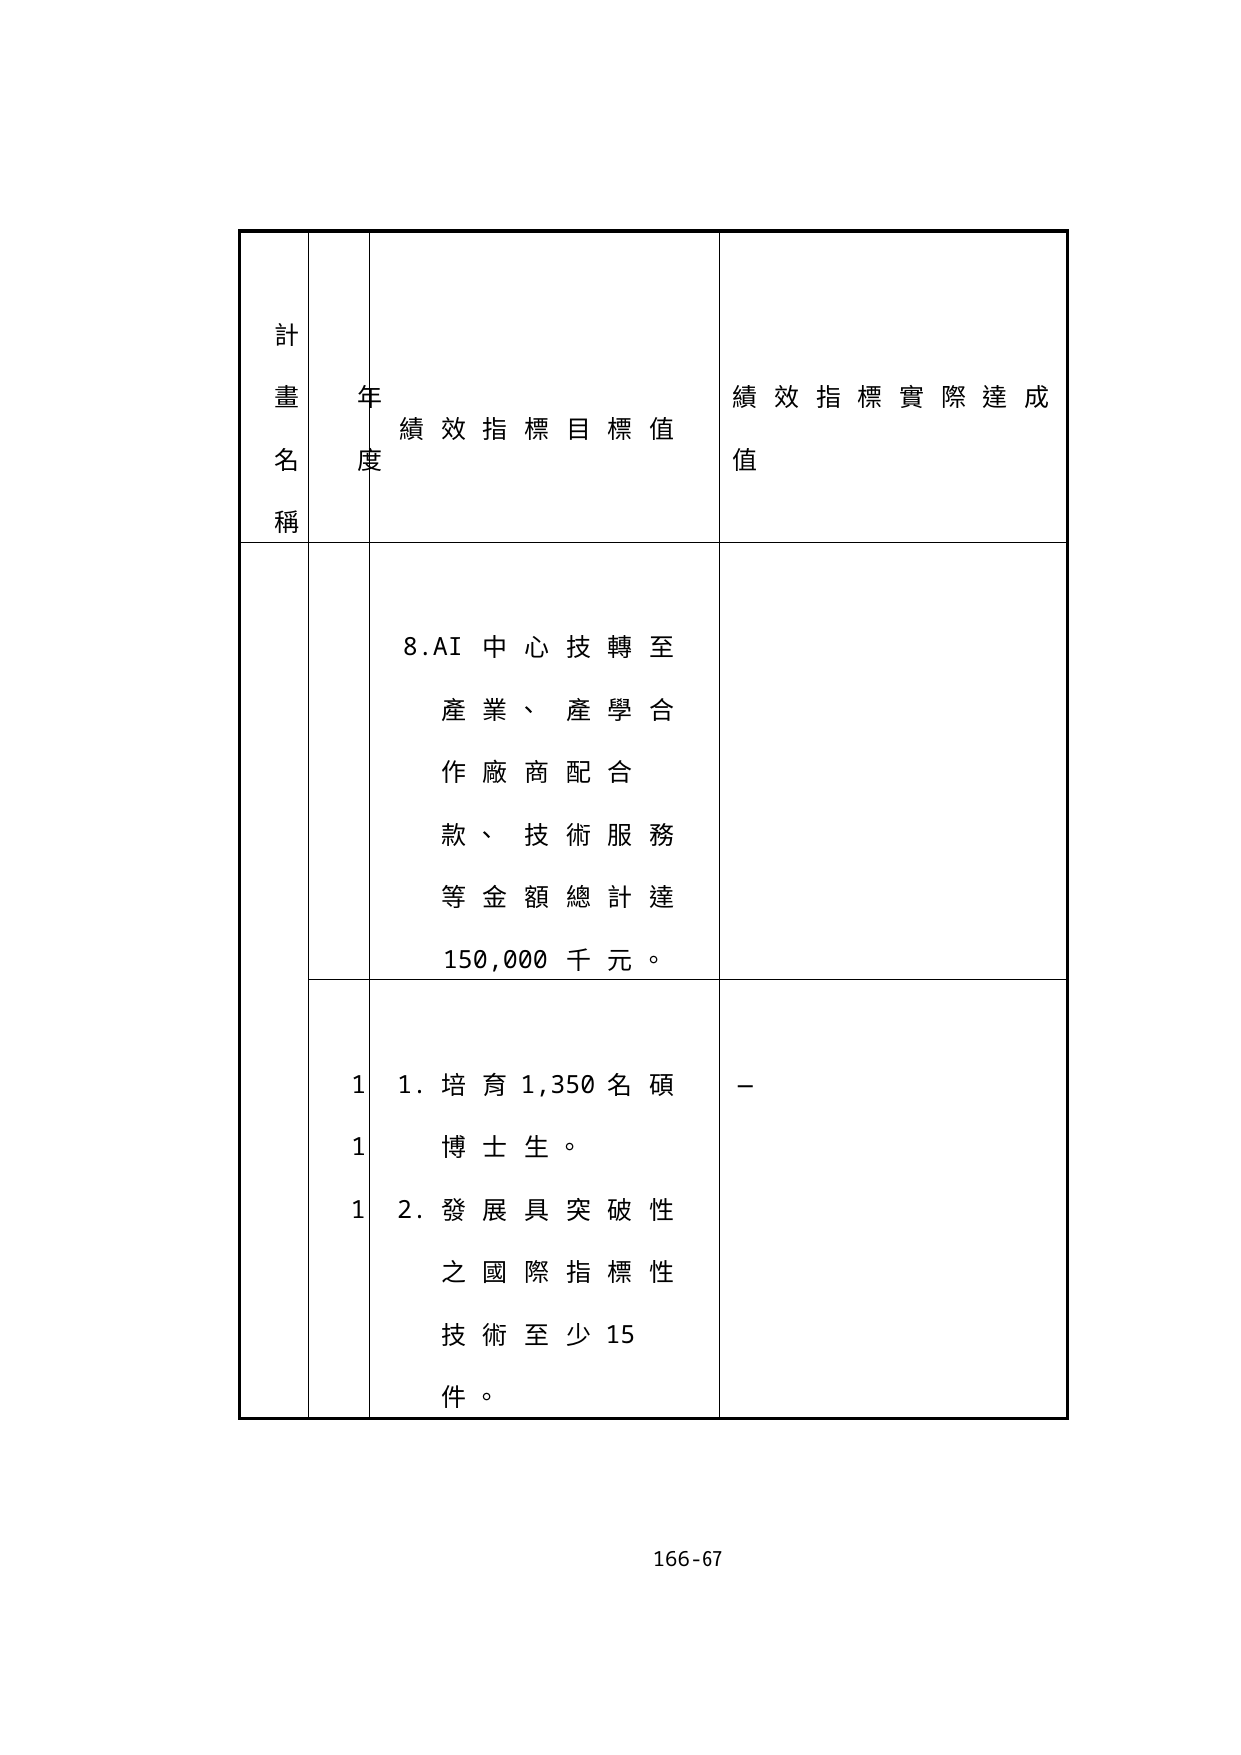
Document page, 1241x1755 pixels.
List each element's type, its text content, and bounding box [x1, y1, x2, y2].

table_header 績效指標目標值 [370, 233, 719, 542]
table_header 年度 [309, 233, 369, 542]
table_cell 111 [309, 980, 369, 1417]
table_header 計畫名稱 [241, 233, 308, 542]
table_cell [720, 543, 1066, 979]
table_header 績效指標實際達成值 [720, 233, 1066, 542]
table_cell [309, 543, 369, 979]
table_cell — [720, 980, 1066, 1417]
table_cell 8.AI中心技轉至產業、產學合作廠商配合款、技術服務等金額總計達150,000千元。 [370, 543, 719, 979]
table_cell 1.培育1,350名碩博士生。 2.發展具突破性之國際指標性技術至少15件。 [370, 980, 719, 1417]
table_cell [241, 543, 308, 1417]
